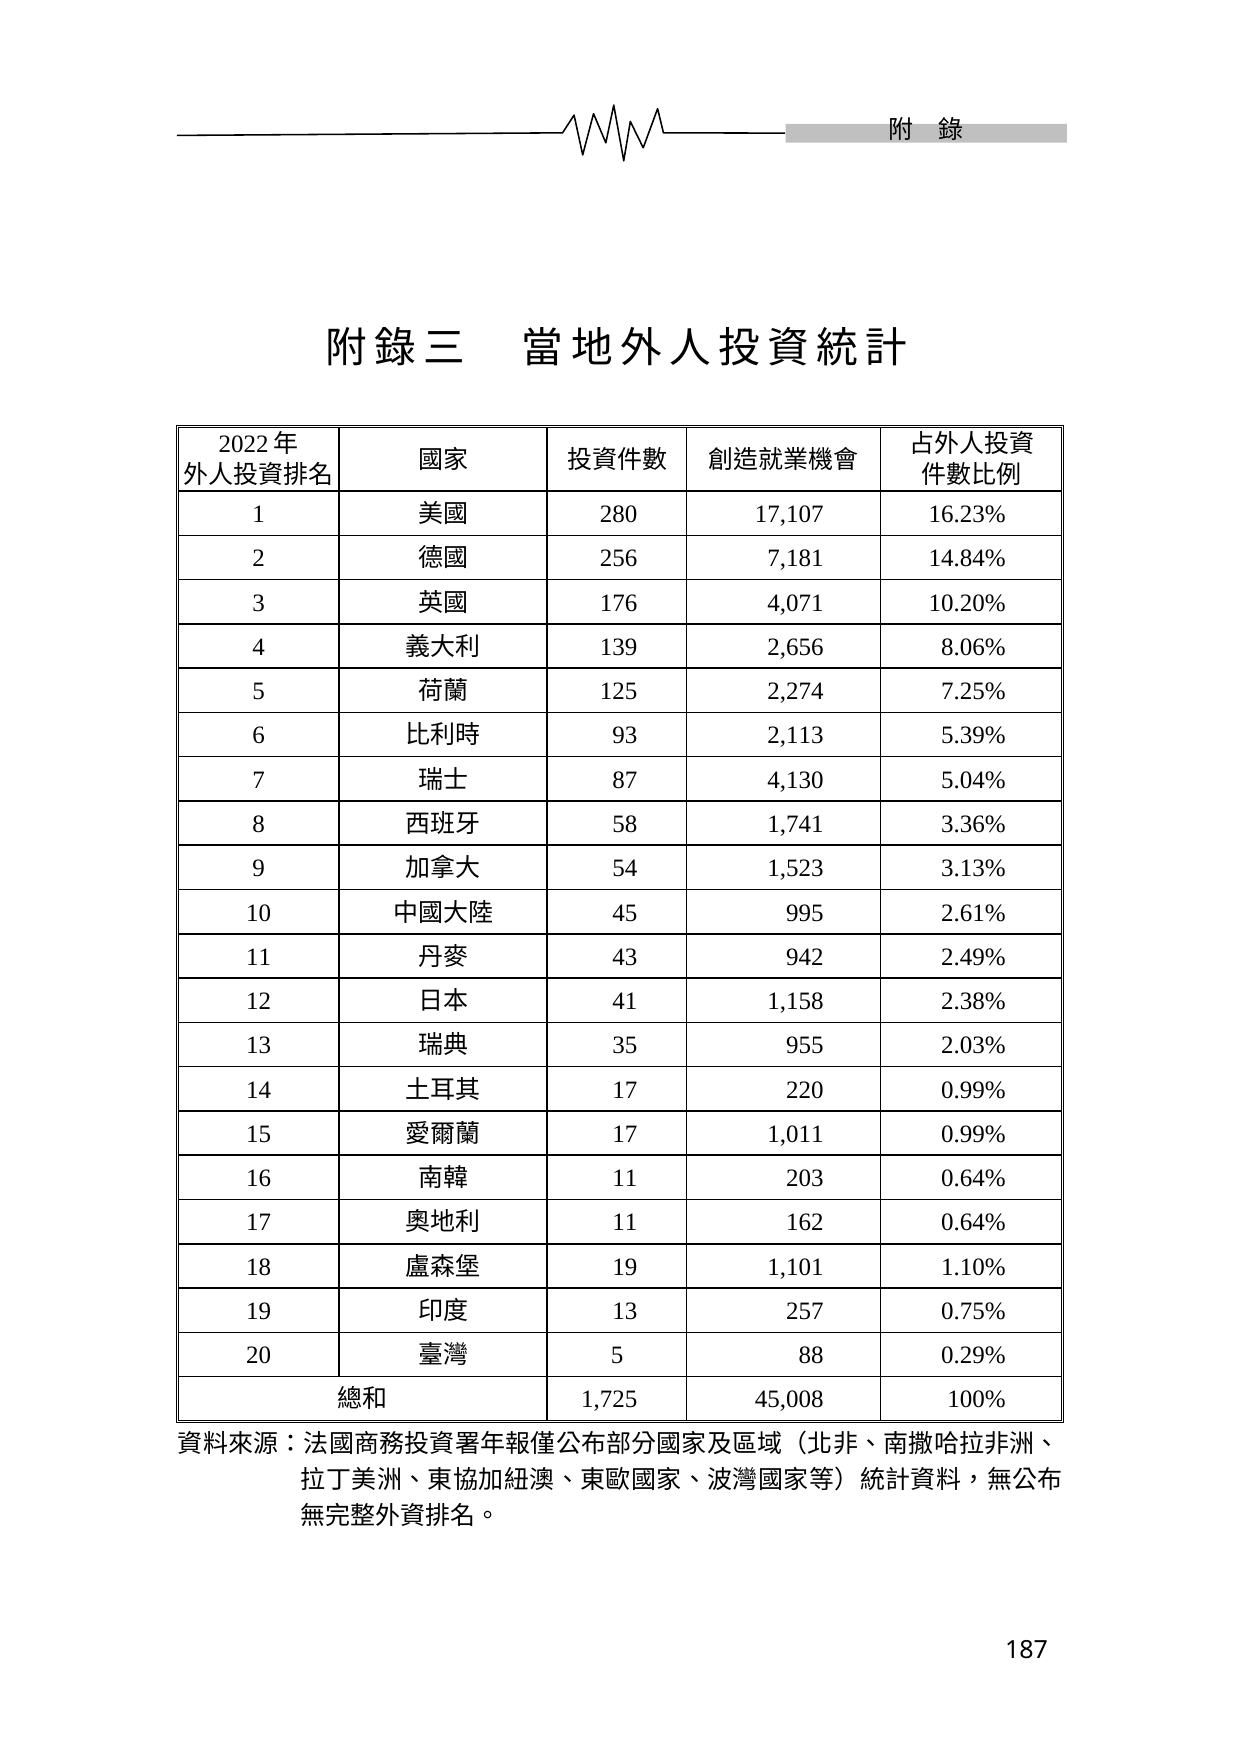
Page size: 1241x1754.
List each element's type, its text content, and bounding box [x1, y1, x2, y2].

table_cell 土耳其 [340, 1067, 546, 1110]
table_cell 瑞士 [340, 757, 546, 800]
table_cell 13 [548, 1289, 686, 1331]
table_cell 南韓 [340, 1156, 546, 1198]
table_cell 16.23% [881, 492, 1061, 534]
table_cell 西班牙 [340, 802, 546, 844]
table_cell 942 [687, 935, 880, 977]
table_cell 3.13% [881, 846, 1061, 889]
table_cell 1,523 [687, 846, 880, 889]
table_cell 瑞典 [340, 1023, 546, 1066]
table_cell 10.20% [881, 580, 1061, 623]
table_cell 英國 [340, 580, 546, 623]
table_cell 35 [548, 1023, 686, 1066]
table_cell 176 [548, 580, 686, 623]
table_cell 0.75% [881, 1289, 1061, 1331]
table_cell 125 [548, 669, 686, 712]
table_cell 1.10% [881, 1245, 1061, 1287]
table_cell 義大利 [340, 625, 546, 667]
table_cell 4,130 [687, 757, 880, 800]
table_cell 2.03% [881, 1023, 1061, 1066]
table_cell 2,656 [687, 625, 880, 667]
table_cell 162 [687, 1200, 880, 1243]
table_cell 41 [548, 979, 686, 1021]
table_cell 2.49% [881, 935, 1061, 977]
table_cell 9 [179, 846, 338, 889]
table_cell 3 [179, 580, 338, 623]
table_header 國家 [340, 428, 546, 490]
table_cell 1,101 [687, 1245, 880, 1287]
table_cell 6 [179, 713, 338, 756]
table_cell 58 [548, 802, 686, 844]
table_cell 13 [179, 1023, 338, 1066]
table_cell 955 [687, 1023, 880, 1066]
table_cell 0.64% [881, 1200, 1061, 1243]
table_cell 220 [687, 1067, 880, 1110]
table_cell 11 [548, 1156, 686, 1198]
table_cell 4,071 [687, 580, 880, 623]
table_cell 總和 [179, 1377, 546, 1420]
table_cell 1 [179, 492, 338, 534]
table_cell 奧地利 [340, 1200, 546, 1243]
table_cell 17,107 [687, 492, 880, 534]
text 資料來源：法國商務投資署年報僅公布部分國家及區域（北非、南撒哈拉非洲、拉丁美洲、東協加紐澳、東歐國家、波灣國家等）統計資料，無公布無完整外資排名。 [178, 1423, 1063, 1532]
table_cell 印度 [340, 1289, 546, 1331]
table_cell 15 [179, 1112, 338, 1154]
table_cell 日本 [340, 979, 546, 1021]
table_cell 45 [548, 890, 686, 933]
table_cell 丹麥 [340, 935, 546, 977]
table_cell 88 [687, 1333, 880, 1376]
table_cell 美國 [340, 492, 546, 534]
table_cell 257 [687, 1289, 880, 1331]
table_cell 盧森堡 [340, 1245, 546, 1287]
table_cell 1,741 [687, 802, 880, 844]
table_cell 愛爾蘭 [340, 1112, 546, 1154]
table_cell 45,008 [687, 1377, 880, 1420]
text 附錄三 當地外人投資統計 [178, 291, 1063, 398]
table_cell 5.04% [881, 757, 1061, 800]
table_cell 14 [179, 1067, 338, 1110]
table_cell 54 [548, 846, 686, 889]
table_cell 0.29% [881, 1333, 1061, 1376]
table_cell 0.64% [881, 1156, 1061, 1198]
table_cell 16 [179, 1156, 338, 1198]
table_cell 2 [179, 536, 338, 579]
table_cell 20 [179, 1333, 338, 1376]
table_cell 2.38% [881, 979, 1061, 1021]
table_cell 中國大陸 [340, 890, 546, 933]
table_header 占外人投資 件數比例 [881, 428, 1061, 490]
table_cell 43 [548, 935, 686, 977]
table_cell 5 [179, 669, 338, 712]
table_header 投資件數 [548, 428, 686, 490]
table_cell 5.39% [881, 713, 1061, 756]
table_cell 7 [179, 757, 338, 800]
table_cell 德國 [340, 536, 546, 579]
table_cell 比利時 [340, 713, 546, 756]
table_cell 10 [179, 890, 338, 933]
table_cell 1,725 [548, 1377, 686, 1420]
table_cell 8.06% [881, 625, 1061, 667]
table_cell 0.99% [881, 1112, 1061, 1154]
table_cell 4 [179, 625, 338, 667]
table_cell 139 [548, 625, 686, 667]
table_cell 加拿大 [340, 846, 546, 889]
table_cell 87 [548, 757, 686, 800]
table_cell 5 [548, 1333, 686, 1376]
table_cell 8 [179, 802, 338, 844]
table_cell 18 [179, 1245, 338, 1287]
table_cell 19 [548, 1245, 686, 1287]
table_cell 臺灣 [340, 1333, 546, 1376]
table_header 2022年 外人投資排名 [179, 428, 338, 490]
table_cell 11 [179, 935, 338, 977]
table_cell 0.99% [881, 1067, 1061, 1110]
table_cell 3.36% [881, 802, 1061, 844]
table_cell 995 [687, 890, 880, 933]
table_cell 荷蘭 [340, 669, 546, 712]
table_cell 100% [881, 1377, 1061, 1420]
table_cell 2.61% [881, 890, 1061, 933]
table_cell 1,158 [687, 979, 880, 1021]
table_cell 14.84% [881, 536, 1061, 579]
table_cell 2,274 [687, 669, 880, 712]
table_cell 17 [548, 1067, 686, 1110]
table_cell 93 [548, 713, 686, 756]
table_cell 203 [687, 1156, 880, 1198]
table_cell 12 [179, 979, 338, 1021]
table_cell 17 [548, 1112, 686, 1154]
table_cell 7.25% [881, 669, 1061, 712]
table_cell 19 [179, 1289, 338, 1331]
table_cell 256 [548, 536, 686, 579]
table_cell 1,011 [687, 1112, 880, 1154]
table_cell 2,113 [687, 713, 880, 756]
table_header 創造就業機會 [687, 428, 880, 490]
table_cell 280 [548, 492, 686, 534]
table_cell 11 [548, 1200, 686, 1243]
table_cell 7,181 [687, 536, 880, 579]
table_cell 17 [179, 1200, 338, 1243]
